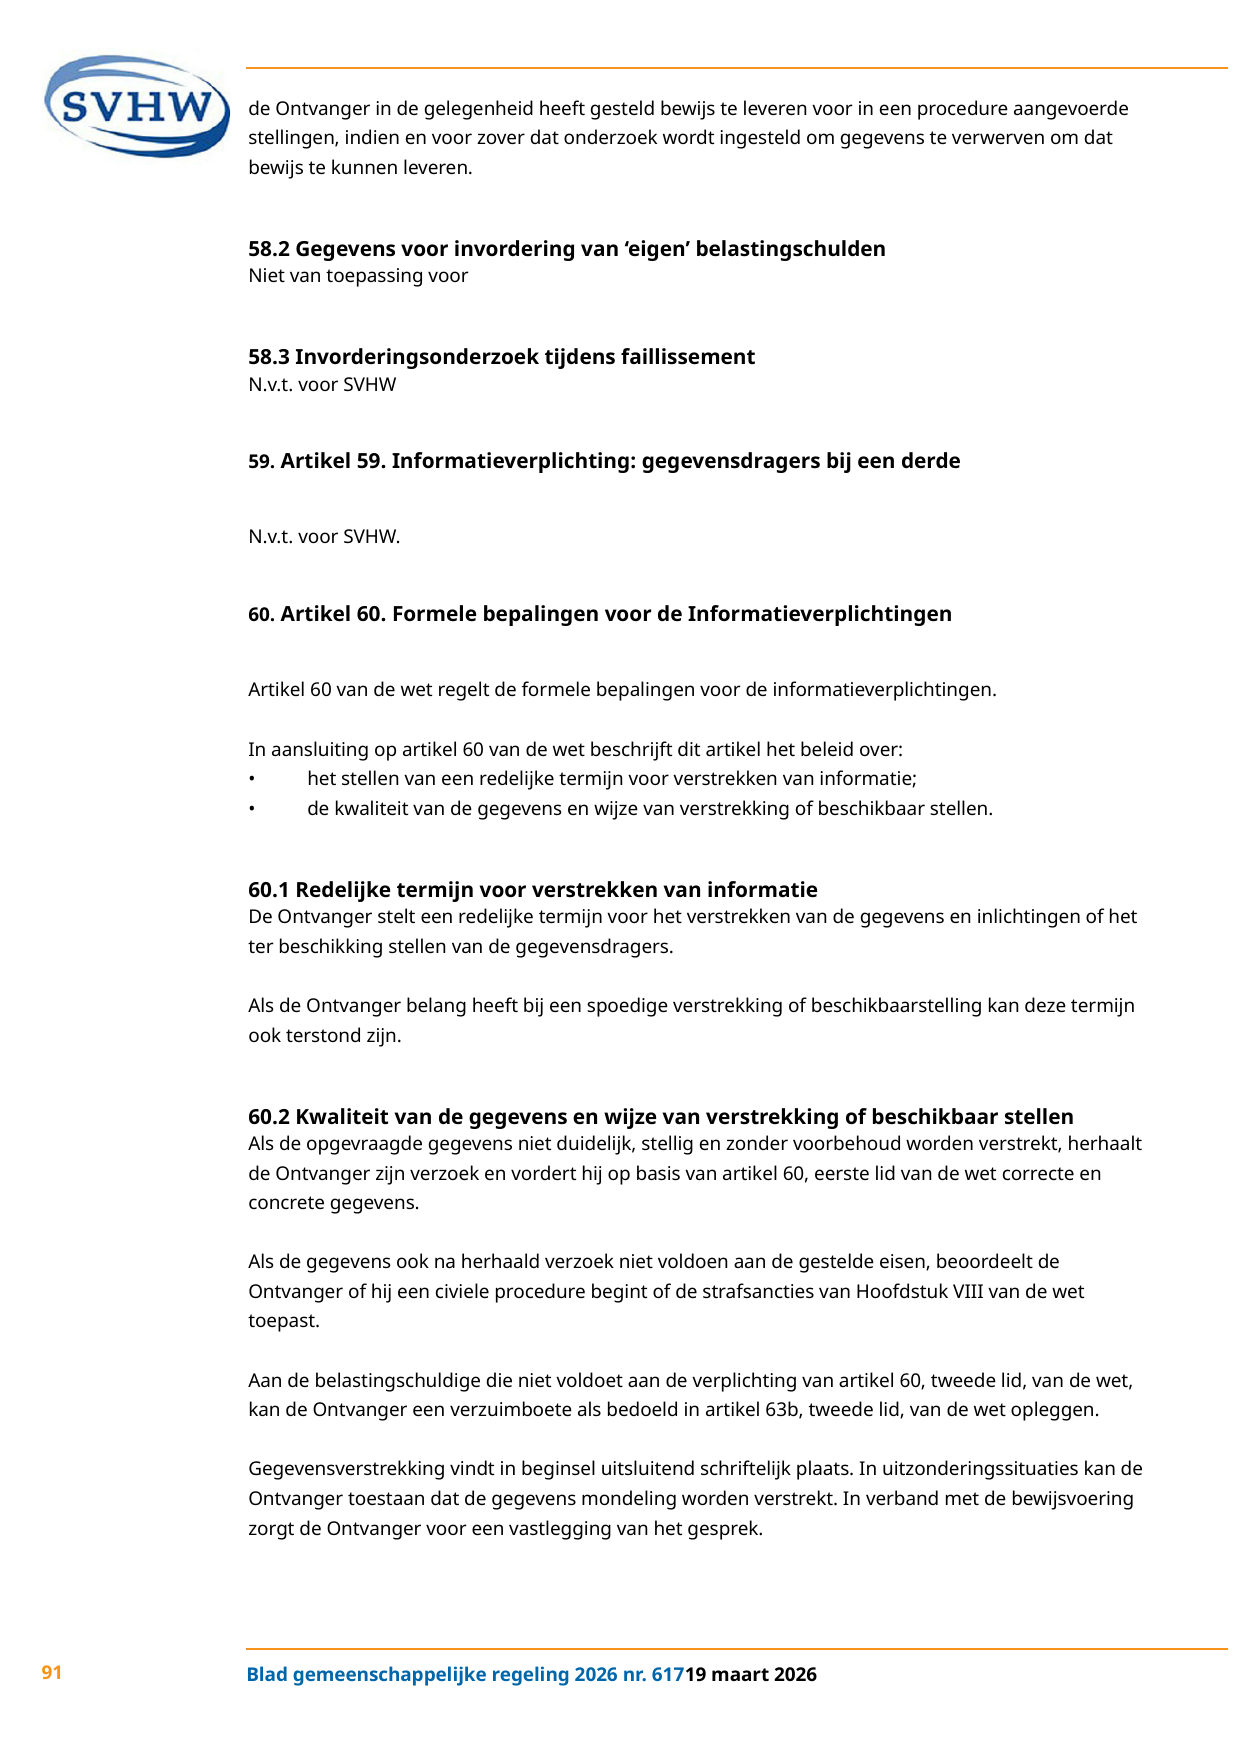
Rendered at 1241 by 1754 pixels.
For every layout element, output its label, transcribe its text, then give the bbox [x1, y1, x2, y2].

text 59. Artikel 59. Informatieverplichting: gegevensdragers bij een derde [248, 446, 1152, 474]
text de Ontvanger in de gelegenheid heeft gesteld bewijs te leveren voor in een procedure aangevoerde stellingen, indien en voor zover dat onderzoek wordt ingesteld om gegevens te verwerven om dat bewijs te kunnen leveren. [248, 95, 1152, 180]
list het stellen van een redelijke termijn voor verstrekken van informatie; [248, 765, 1152, 791]
text 58.3 Invorderingsonderzoek tijdens faillissement [248, 342, 1152, 371]
text In aansluiting op artikel 60 van de wet beschrijft dit artikel het beleid over: [248, 736, 1152, 762]
text N.v.t. voor SVHW [248, 371, 1152, 397]
text Als de gegevens ook na herhaald verzoek niet voldoen aan de gestelde eisen, beoordeelt de Ontvanger of hij een civiele procedure begint of de strafsancties van Hoofdstuk VIII van de wet toepast. [248, 1248, 1152, 1333]
text 60. Artikel 60. Formele bepalingen voor de Informatieverplichtingen [248, 599, 1152, 627]
text N.v.t. voor SVHW. [248, 524, 1152, 549]
text Als de Ontvanger belang heeft bij een spoedige verstrekking of beschikbaarstelling kan deze termijn ook terstond zijn. [248, 992, 1152, 1047]
text Als de opgevraagde gegevens niet duidelijk, stellig en zonder voorbehoud worden verstrekt, herhaalt de Ontvanger zijn verzoek en vordert hij op basis van artikel 60, eerste lid van de wet correcte en concrete gegevens. [248, 1130, 1152, 1215]
text Aan de belastingschuldige die niet voldoet aan de verplichting van artikel 60, tweede lid, van de wet, kan de Ontvanger een verzuimboete als bedoeld in artikel 63b, tweede lid, van de wet opleggen. [248, 1367, 1152, 1422]
list de kwaliteit van de gegevens en wijze van verstrekking of beschikbaar stellen. [248, 795, 1152, 821]
picture [41, 47, 231, 172]
text Artikel 60 van de wet regelt de formele bepalingen voor de informatieverplichtingen. [248, 677, 1152, 702]
text De Ontvanger stelt een redelijke termijn voor het verstrekken van de gegevens en inlichtingen of het ter beschikking stellen van de gegevensdragers. [248, 903, 1152, 959]
text 60.2 Kwaliteit van de gegevens en wijze van verstrekking of beschikbaar stellen [248, 1102, 1152, 1130]
text Gegevensverstrekking vindt in beginsel uitsluitend schriftelijk plaats. In uitzonderingssituaties kan de Ontvanger toestaan dat de gegevens mondeling worden verstrekt. In verband met de bewijsvoering zorgt de Ontvanger voor een vastlegging van het gesprek. [248, 1456, 1152, 1541]
text 58.2 Gegevens voor invordering van ‘eigen’ belastingschulden [248, 234, 1152, 262]
text Niet van toepassing voor [248, 262, 1152, 288]
text 60.1 Redelijke termijn voor verstrekken van informatie [248, 875, 1152, 903]
